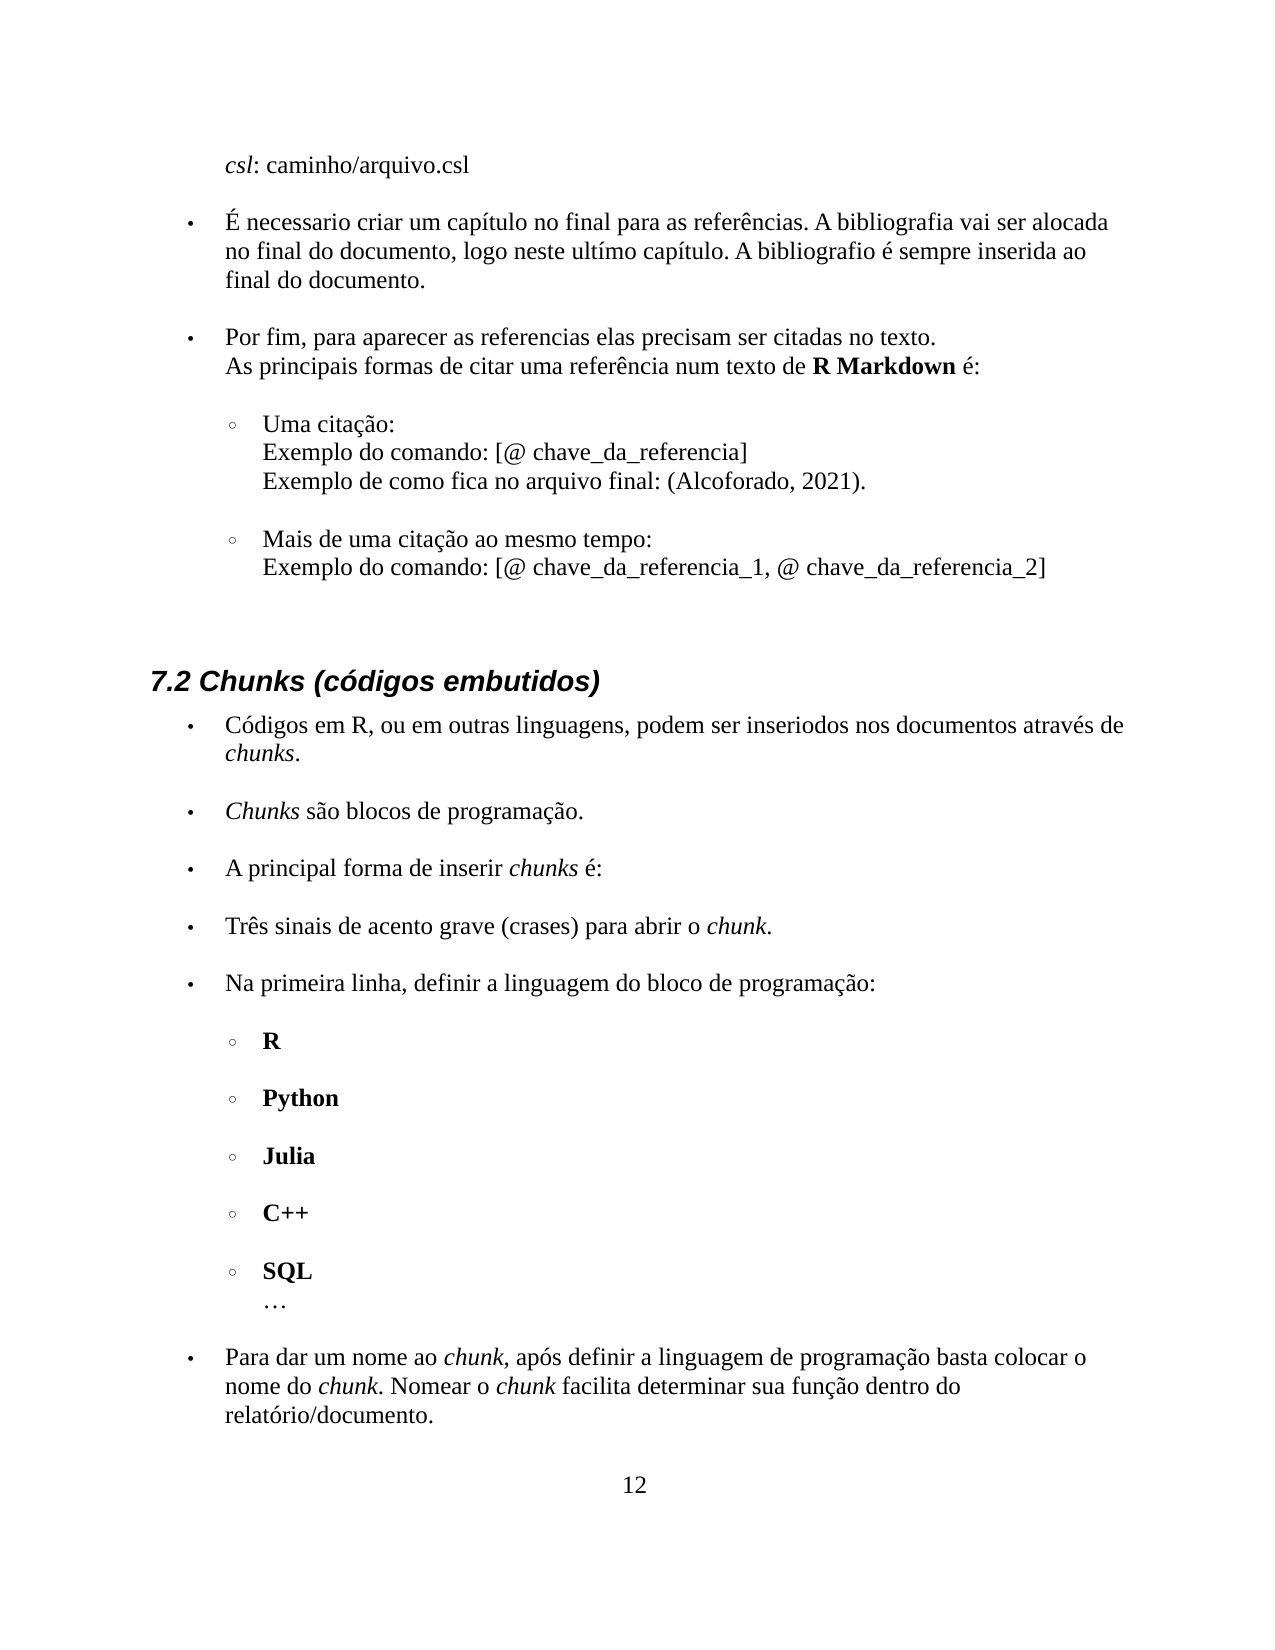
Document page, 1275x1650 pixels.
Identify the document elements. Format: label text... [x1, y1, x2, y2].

list csl: caminho/arquivo.csl [187, 150, 1125, 207]
list Python [225, 1083, 1125, 1141]
list Para dar um nome ao chunk, após definir a linguagem de programação basta colocar o nome do chunk. Nomear o chunk facilita determinar sua função dentro do relatório/documento. [187, 1342, 1125, 1428]
list R [225, 1026, 1125, 1083]
list C++ [225, 1198, 1125, 1256]
list SQL … [225, 1256, 1125, 1342]
list Três sinais de acento grave (crases) para abrir o chunk. [187, 911, 1125, 968]
list Códigos em R, ou em outras linguagens, podem ser inseriodos nos documentos através de chunks. [187, 710, 1125, 796]
list Chunks são blocos de programação. [187, 796, 1125, 853]
list Na primeira linha, definir a linguagem do bloco de programação: [187, 968, 1125, 1026]
list É necessario criar um capítulo no final para as referências. A bibliografia vai ser alocada no final do documento, logo neste ultímo capítulo. A bibliografio é sempre inserida ao final do documento. [187, 207, 1125, 322]
list Uma citação: Exemplo do comando: [@ chave_da_referencia] Exemplo de como fica no arquivo final: (Alcoforado, 2021). [225, 409, 1125, 524]
list Mais de uma citação ao mesmo tempo: Exemplo do comando: [@ chave_da_referencia_1, @ chave_da_referencia_2] [225, 524, 1125, 610]
list Julia [225, 1141, 1125, 1198]
subtitle 7.2 Chunks (códigos embutidos) [150, 664, 1125, 697]
list A principal forma de inserir chunks é: [187, 853, 1125, 911]
list Por fim, para aparecer as referencias elas precisam ser citadas no texto. As principais formas de citar uma referência num texto de R Markdown é: [187, 322, 1125, 409]
